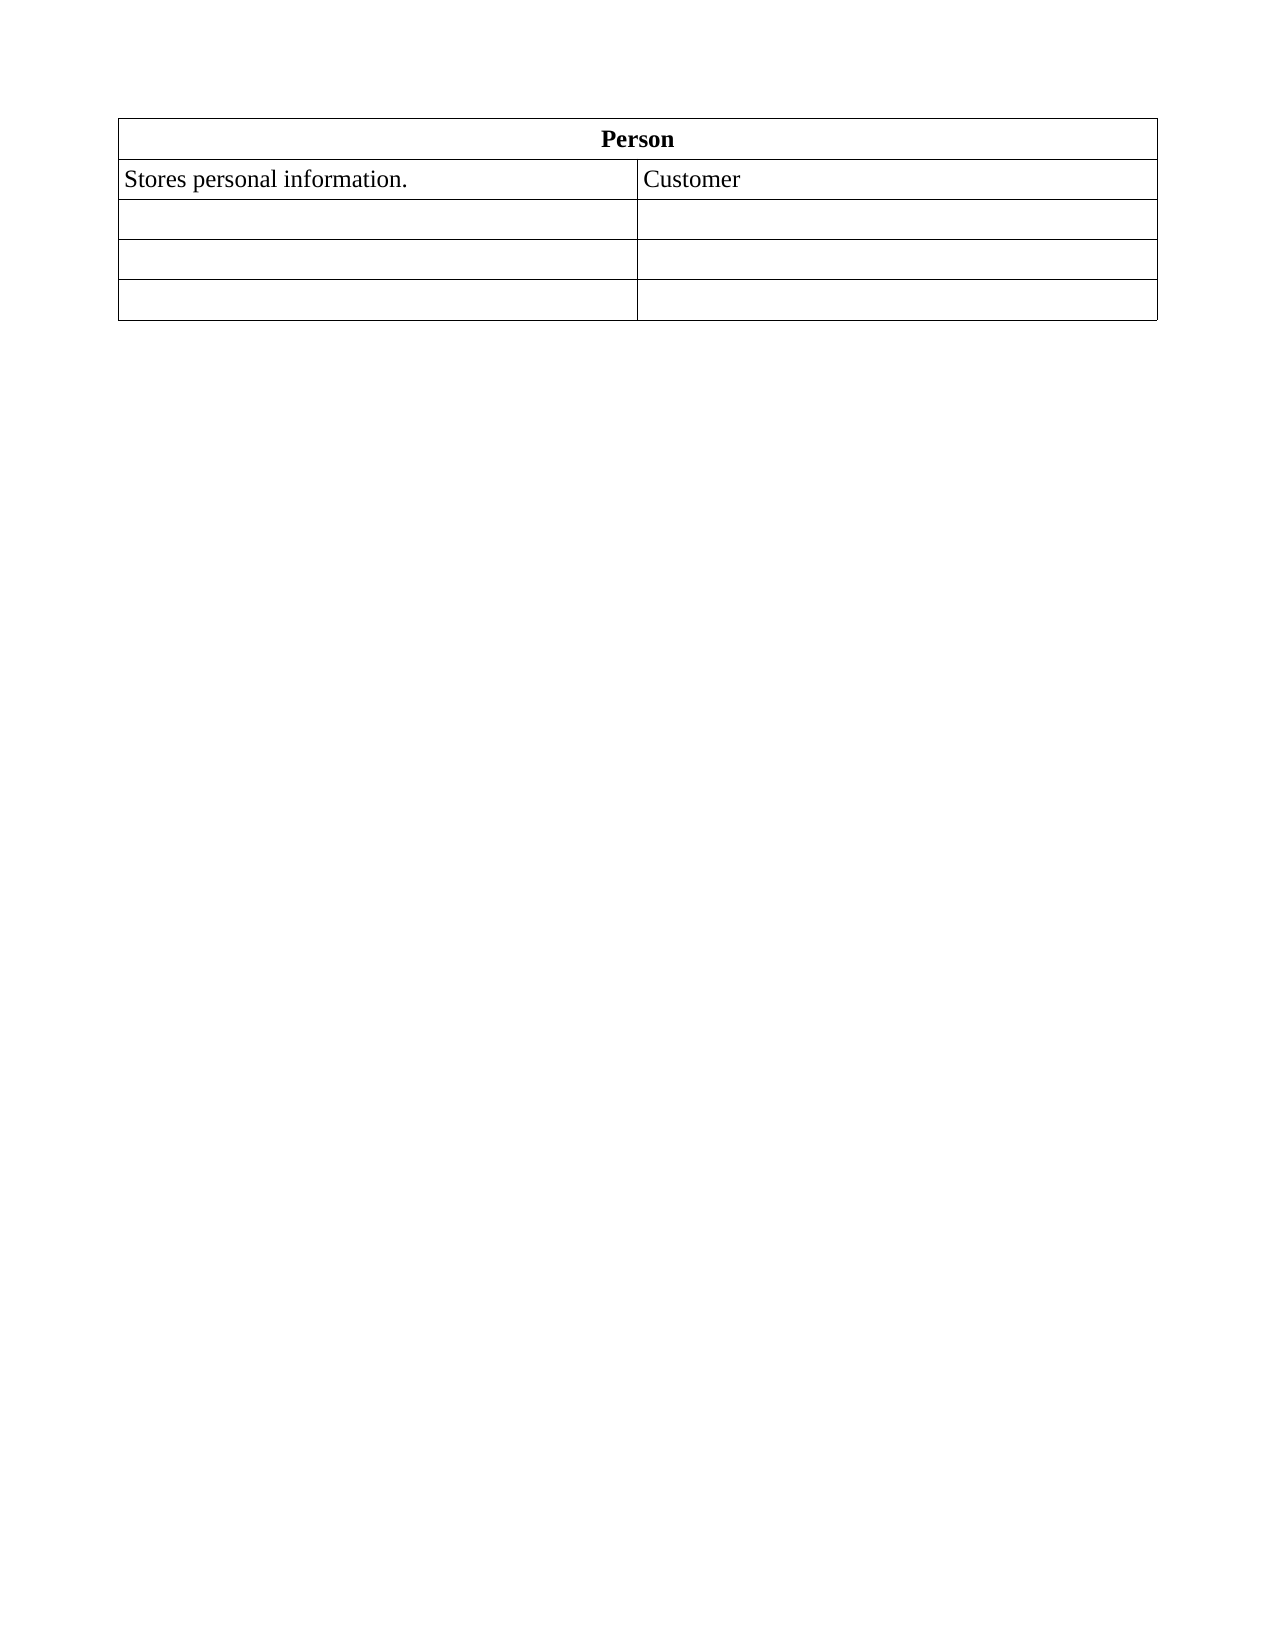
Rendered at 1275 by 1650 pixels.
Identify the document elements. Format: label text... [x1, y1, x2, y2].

table_cell Stores personal information. [119, 160, 637, 199]
table_header Person [119, 119, 1157, 158]
table_cell [119, 240, 637, 279]
table_cell Customer [638, 160, 1157, 199]
table_cell [638, 280, 1157, 320]
table_cell [638, 200, 1157, 239]
table_cell [119, 280, 637, 320]
table_cell [119, 200, 637, 239]
table_cell [638, 240, 1157, 279]
